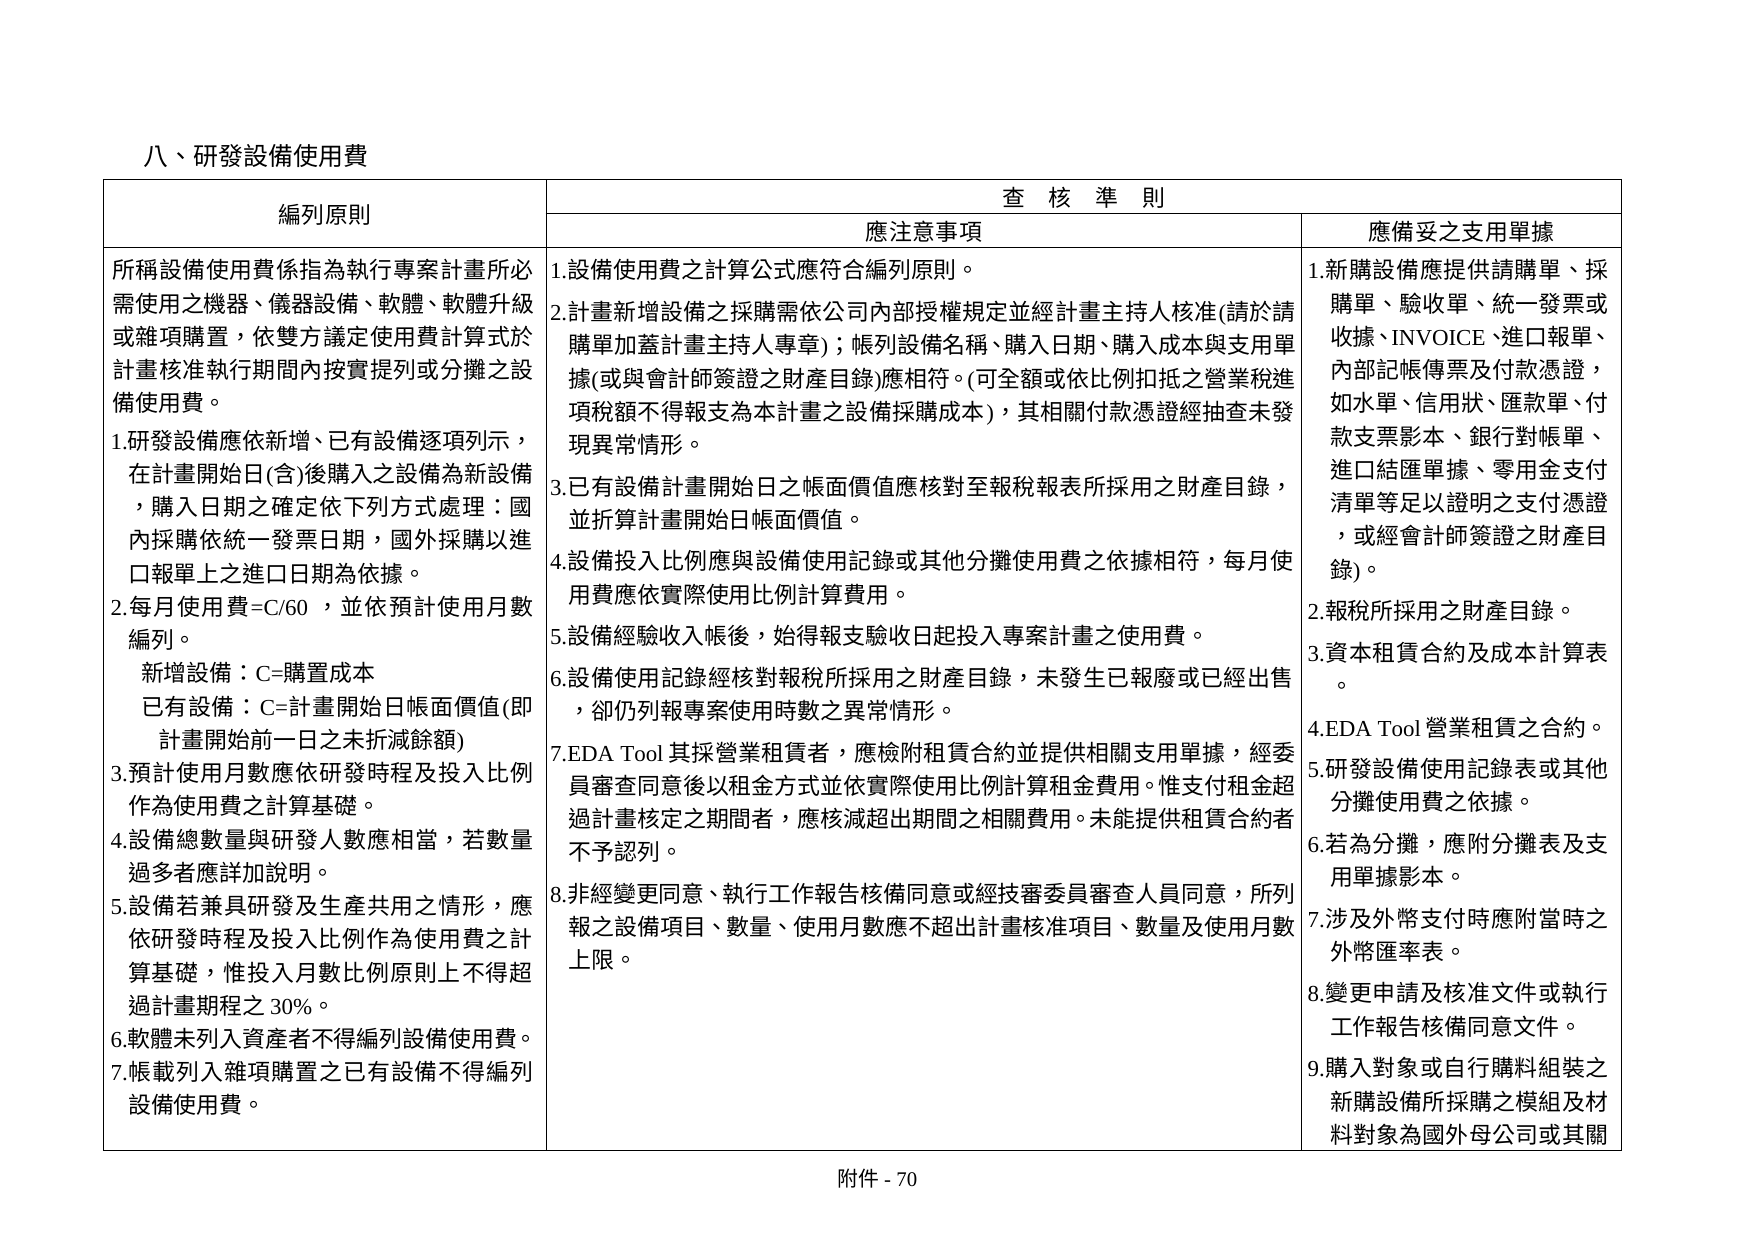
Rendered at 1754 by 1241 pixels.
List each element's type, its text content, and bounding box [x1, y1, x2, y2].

table_header 查 核 準 則 [547, 180, 1621, 213]
text 八、研發設備使用費 [143, 136, 1636, 172]
table_cell 應注意事項 [547, 214, 1301, 247]
table_header 編列原則 [104, 180, 546, 247]
table_cell 1.新購設備應提供請購單、採購單、驗收單、統一發票或收據、INVOICE、進口報單、內部記帳傳票及付款憑證，如水單、信用狀、匯款單、付款支票影本、銀行對帳單、進口結匯單據、零用金支付清單等足以證明之支付憑證，或經會計師簽證之財產目錄)。 2.報稅所採用之財產目錄。 3.資本租賃合約及成本計算表。 4.EDA Tool營業租賃之合約。 5.研發設備使用記錄表或其他分攤使用費之依據。 6.若為分攤，應附分攤表及支用單據影本。 7.涉及外幣支付時應附當時之外幣匯率表。 8.變更申請及核准文件或執行工作報告核備同意文件。 9.購入對象或自行購料組裝之新購設備所採購之模組及材料對象為國外母公司或其關 [1302, 248, 1621, 1150]
table_cell 應備妥之支用單據 [1302, 214, 1621, 247]
table_cell 1.設備使用費之計算公式應符合編列原則。 2.計畫新增設備之採購需依公司內部授權規定並經計畫主持人核准(請於請購單加蓋計畫主持人專章)；帳列設備名稱、購入日期、購入成本與支用單據(或與會計師簽證之財產目錄)應相符。(可全額或依比例扣抵之營業稅進項稅額不得報支為本計畫之設備採購成本)，其相關付款憑證經抽查未發現異常情形。 3.已有設備計畫開始日之帳面價值應核對至報稅報表所採用之財產目錄，並折算計畫開始日帳面價值。 4.設備投入比例應與設備使用記錄或其他分攤使用費之依據相符，每月使用費應依實際使用比例計算費用。 5.設備經驗收入帳後，始得報支驗收日起投入專案計畫之使用費。 6.設備使用記錄經核對報稅所採用之財產目錄，未發生已報廢或已經出售，卻仍列報專案使用時數之異常情形。 7.EDA Tool其採營業租賃者，應檢附租賃合約並提供相關支用單據，經委員審查同意後以租金方式並依實際使用比例計算租金費用。惟支付租金超過計畫核定之期間者，應核減超出期間之相關費用。未能提供租賃合約者不予認列。 8.非經變更同意、執行工作報告核備同意或經技審委員審查人員同意，所列報之設備項目、數量、使用月數應不超出計畫核准項目、數量及使用月數上限。 [547, 248, 1301, 1150]
table_cell 所稱設備使用費係指為執行專案計畫所必需使用之機器、儀器設備、軟體、軟體升級或雜項購置，依雙方議定使用費計算式於計畫核准執行期間內按實提列或分攤之設備使用費。 1.研發設備應依新增、已有設備逐項列示，在計畫開始日(含)後購入之設備為新設備，購入日期之確定依下列方式處理：國內採購依統一發票日期，國外採購以進口報單上之進口日期為依據。 2.每月使用費=C/60 ，並依預計使用月數編列。 新增設備：C=購置成本 已有設備：C=計畫開始日帳面價值(即計畫開始前一日之未折減餘額) 3.預計使用月數應依研發時程及投入比例作為使用費之計算基礎。 4.設備總數量與研發人數應相當，若數量過多者應詳加說明。 5.設備若兼具研發及生產共用之情形，應依研發時程及投入比例作為使用費之計算基礎，惟投入月數比例原則上不得超過計畫期程之30%。 6.軟體未列入資產者不得編列設備使用費。 7.帳載列入雜項購置之已有設備不得編列設備使用費。 [104, 248, 546, 1150]
